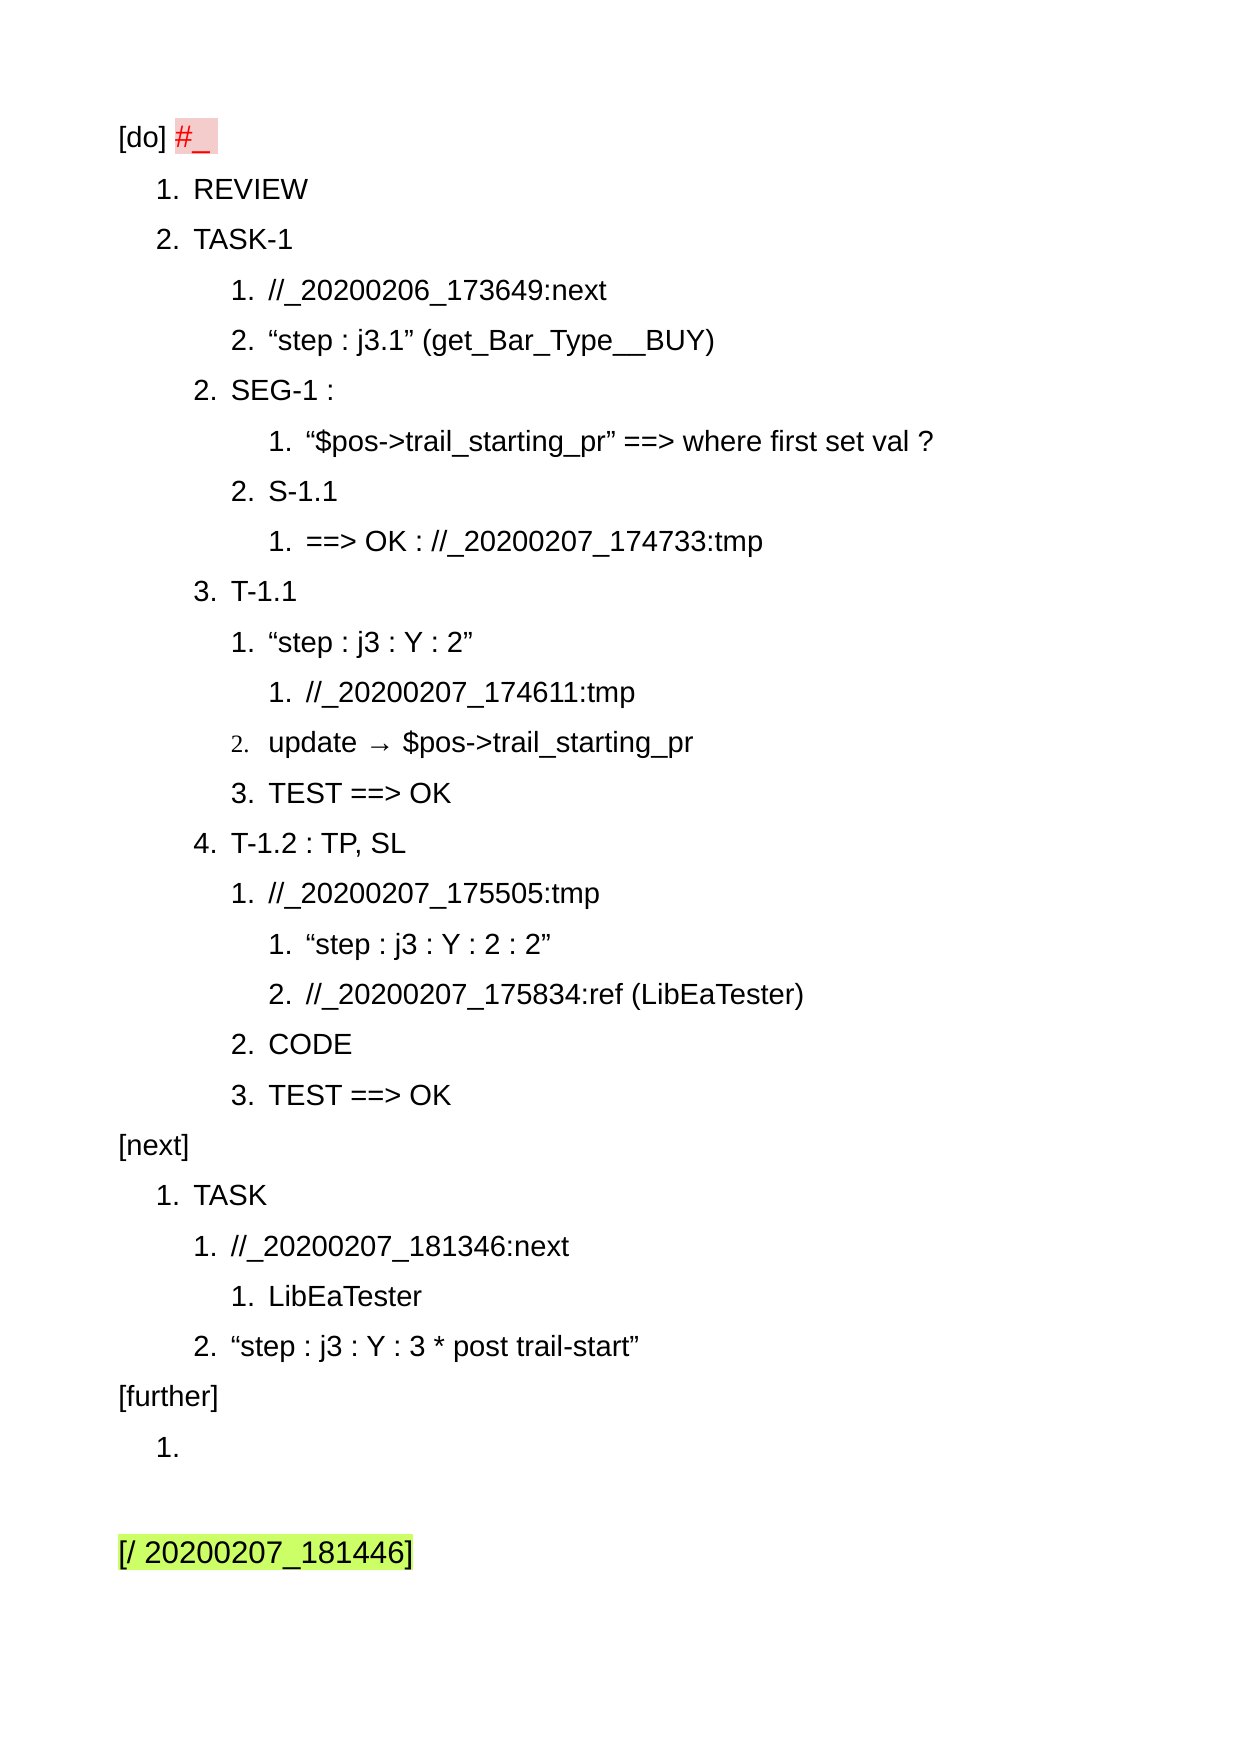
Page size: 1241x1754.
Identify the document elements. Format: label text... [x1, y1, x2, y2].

list REVIEW [156, 172, 1122, 206]
list TEST ==> OK [231, 776, 1122, 809]
list “step : j3 : Y : 2 : 2” [268, 927, 1122, 960]
list S-1.1 [231, 474, 1122, 507]
list SEG-1 : [193, 373, 1122, 407]
list //_20200207_181346:next [193, 1228, 1122, 1262]
list ==> OK : //_20200207_174733:tmp [268, 524, 1122, 558]
list //_20200206_173649:next [231, 273, 1122, 306]
list TASK [156, 1178, 1122, 1212]
list “$pos->trail_starting_pr” ==> where first set val ? [268, 423, 1122, 457]
list LibEaTester [231, 1279, 1122, 1312]
text [next] [118, 1128, 1122, 1161]
list TASK-1 [156, 222, 1122, 256]
list TEST ==> OK [231, 1078, 1122, 1111]
list T-1.2 : TP, SL [193, 826, 1122, 859]
text [further] [118, 1379, 1122, 1413]
list T-1.1 [193, 574, 1122, 608]
list update → $pos->trail_starting_pr [231, 725, 1122, 759]
list “step : j3 : Y : 3 * post trail-start” [193, 1329, 1122, 1363]
text [/ 20200207_181446] [118, 1480, 1122, 1570]
text [do] #_ [118, 118, 1122, 154]
list //_20200207_175505:tmp [231, 876, 1122, 910]
list //_20200207_174611:tmp [268, 675, 1122, 709]
list “step : j3.1” (get_Bar_Type__BUY) [231, 323, 1122, 356]
list //_20200207_175834:ref (LibEaTester) [268, 977, 1122, 1011]
list CODE [231, 1027, 1122, 1061]
list “step : j3 : Y : 2” [231, 625, 1122, 658]
